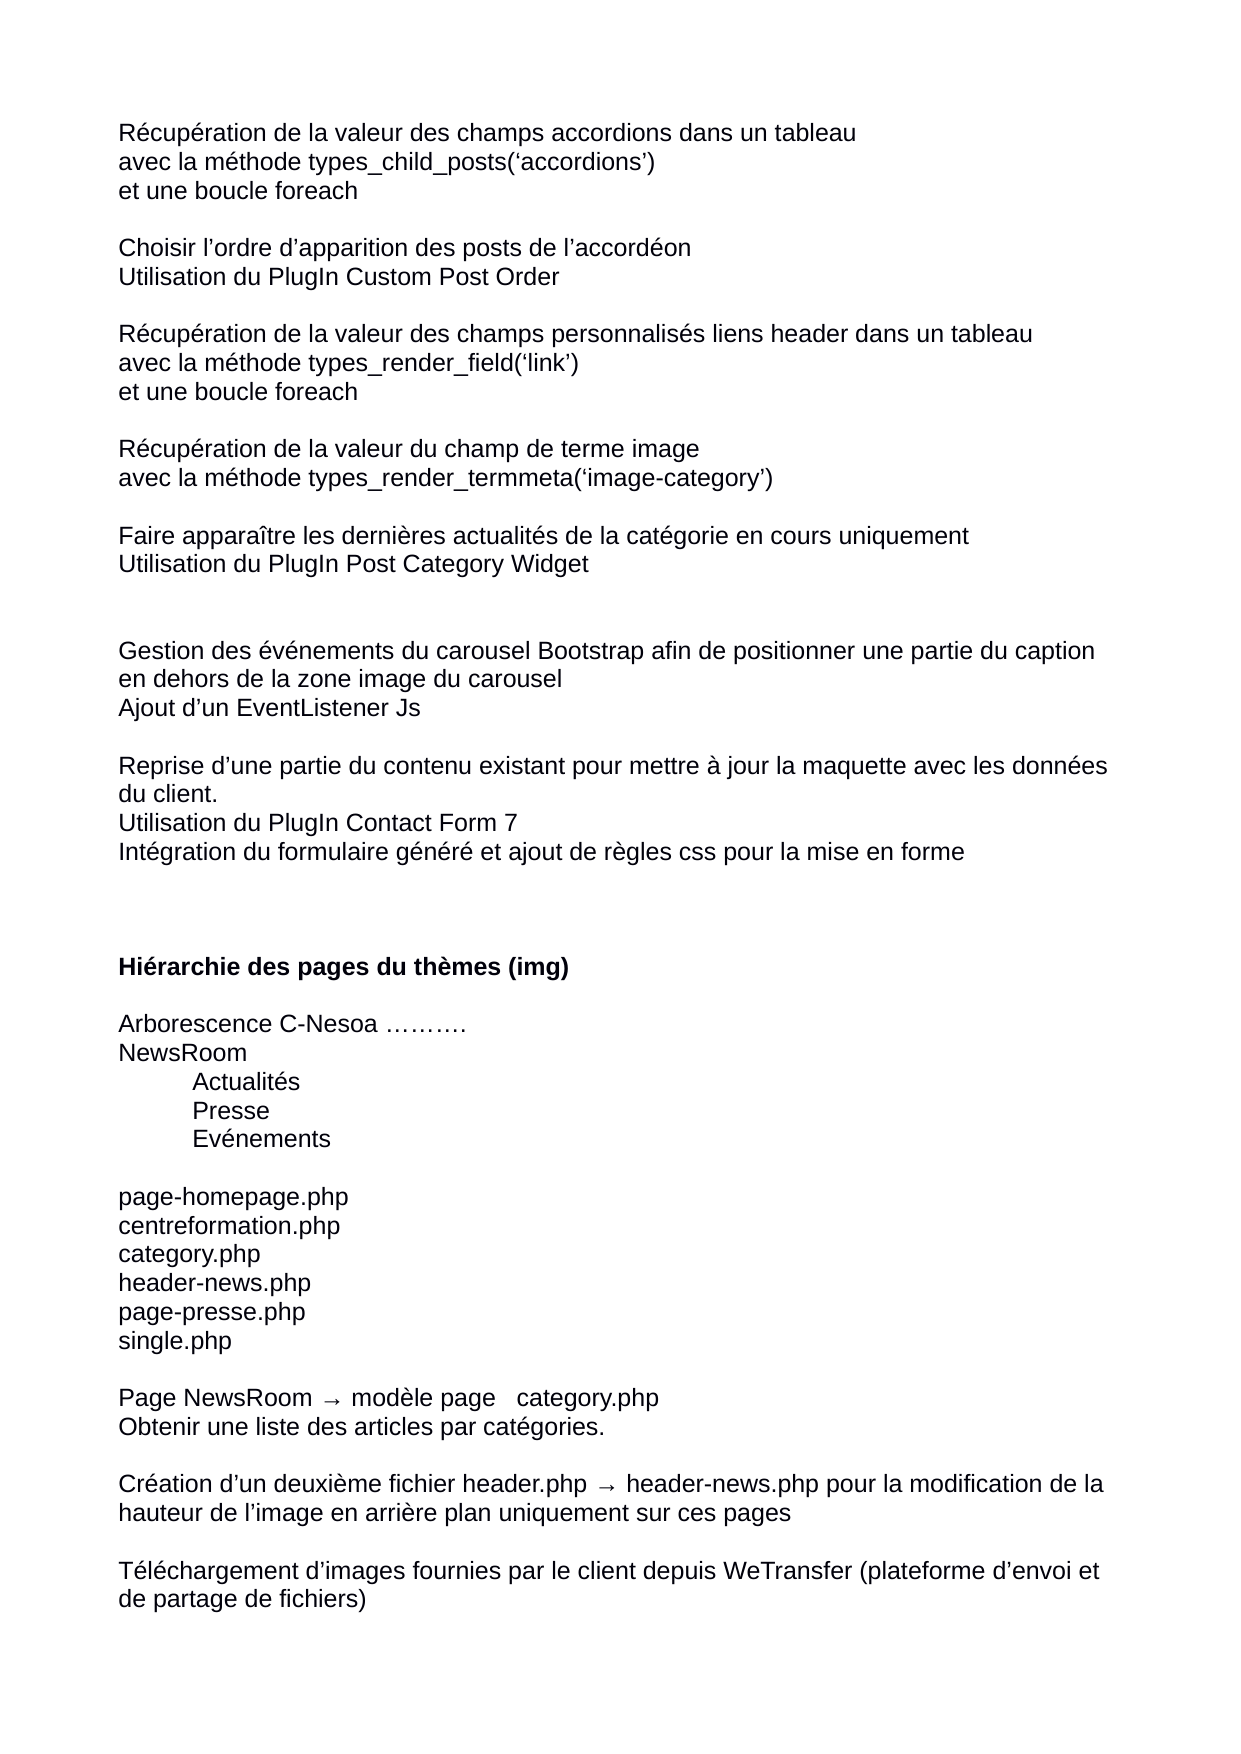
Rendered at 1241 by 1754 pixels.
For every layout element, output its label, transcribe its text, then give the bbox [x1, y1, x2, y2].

text header-news.php [118, 1268, 1122, 1297]
text NewsRoom [118, 1038, 1122, 1067]
text Utilisation du PlugIn Post Category Widget [118, 549, 1122, 578]
text Utilisation du PlugIn Custom Post Order [118, 262, 1122, 291]
text Téléchargement d’images fournies par le client depuis WeTransfer (plateforme d’envoi et de partage de fichiers) [118, 1556, 1122, 1613]
text et une boucle foreach [118, 176, 1122, 204]
text Création d’un deuxième fichier header.php → header-news.php pour la modification de la hauteur de l’image en arrière plan uniquement sur ces pages [118, 1469, 1122, 1527]
text Actualités [118, 1067, 1122, 1096]
text avec la méthode types_render_termmeta(‘image-category’) [118, 463, 1122, 492]
text Reprise d’une partie du contenu existant pour mettre à jour la maquette avec les données du client. [118, 751, 1122, 808]
text page-homepage.php [118, 1182, 1122, 1211]
text Presse [118, 1096, 1122, 1124]
text Evénements [118, 1124, 1122, 1153]
text Récupération de la valeur du champ de terme image [118, 434, 1122, 463]
text Page NewsRoom → modèle page category.php [118, 1383, 1122, 1412]
text Récupération de la valeur des champs accordions dans un tableau [118, 118, 1122, 147]
text single.php [118, 1326, 1122, 1354]
text Gestion des événements du carousel Bootstrap afin de positionner une partie du caption en dehors de la zone image du carousel [118, 636, 1122, 693]
text centreformation.php [118, 1211, 1122, 1239]
text Récupération de la valeur des champs personnalisés liens header dans un tableau [118, 319, 1122, 348]
text Choisir l’ordre d’apparition des posts de l’accordéon [118, 233, 1122, 262]
text page-presse.php [118, 1297, 1122, 1326]
text category.php [118, 1239, 1122, 1268]
text Arborescence C-Nesoa ………. [118, 1009, 1122, 1038]
text Faire apparaître les dernières actualités de la catégorie en cours uniquement [118, 521, 1122, 549]
text Intégration du formulaire généré et ajout de règles css pour la mise en forme [118, 837, 1122, 866]
text avec la méthode types_render_field(‘link’) [118, 348, 1122, 377]
text Ajout d’un EventListener Js [118, 693, 1122, 722]
text Obtenir une liste des articles par catégories. [118, 1412, 1122, 1441]
text avec la méthode types_child_posts(‘accordions’) [118, 147, 1122, 176]
text et une boucle foreach [118, 377, 1122, 406]
text Utilisation du PlugIn Contact Form 7 [118, 808, 1122, 837]
text Hiérarchie des pages du thèmes (img) [118, 952, 1122, 981]
